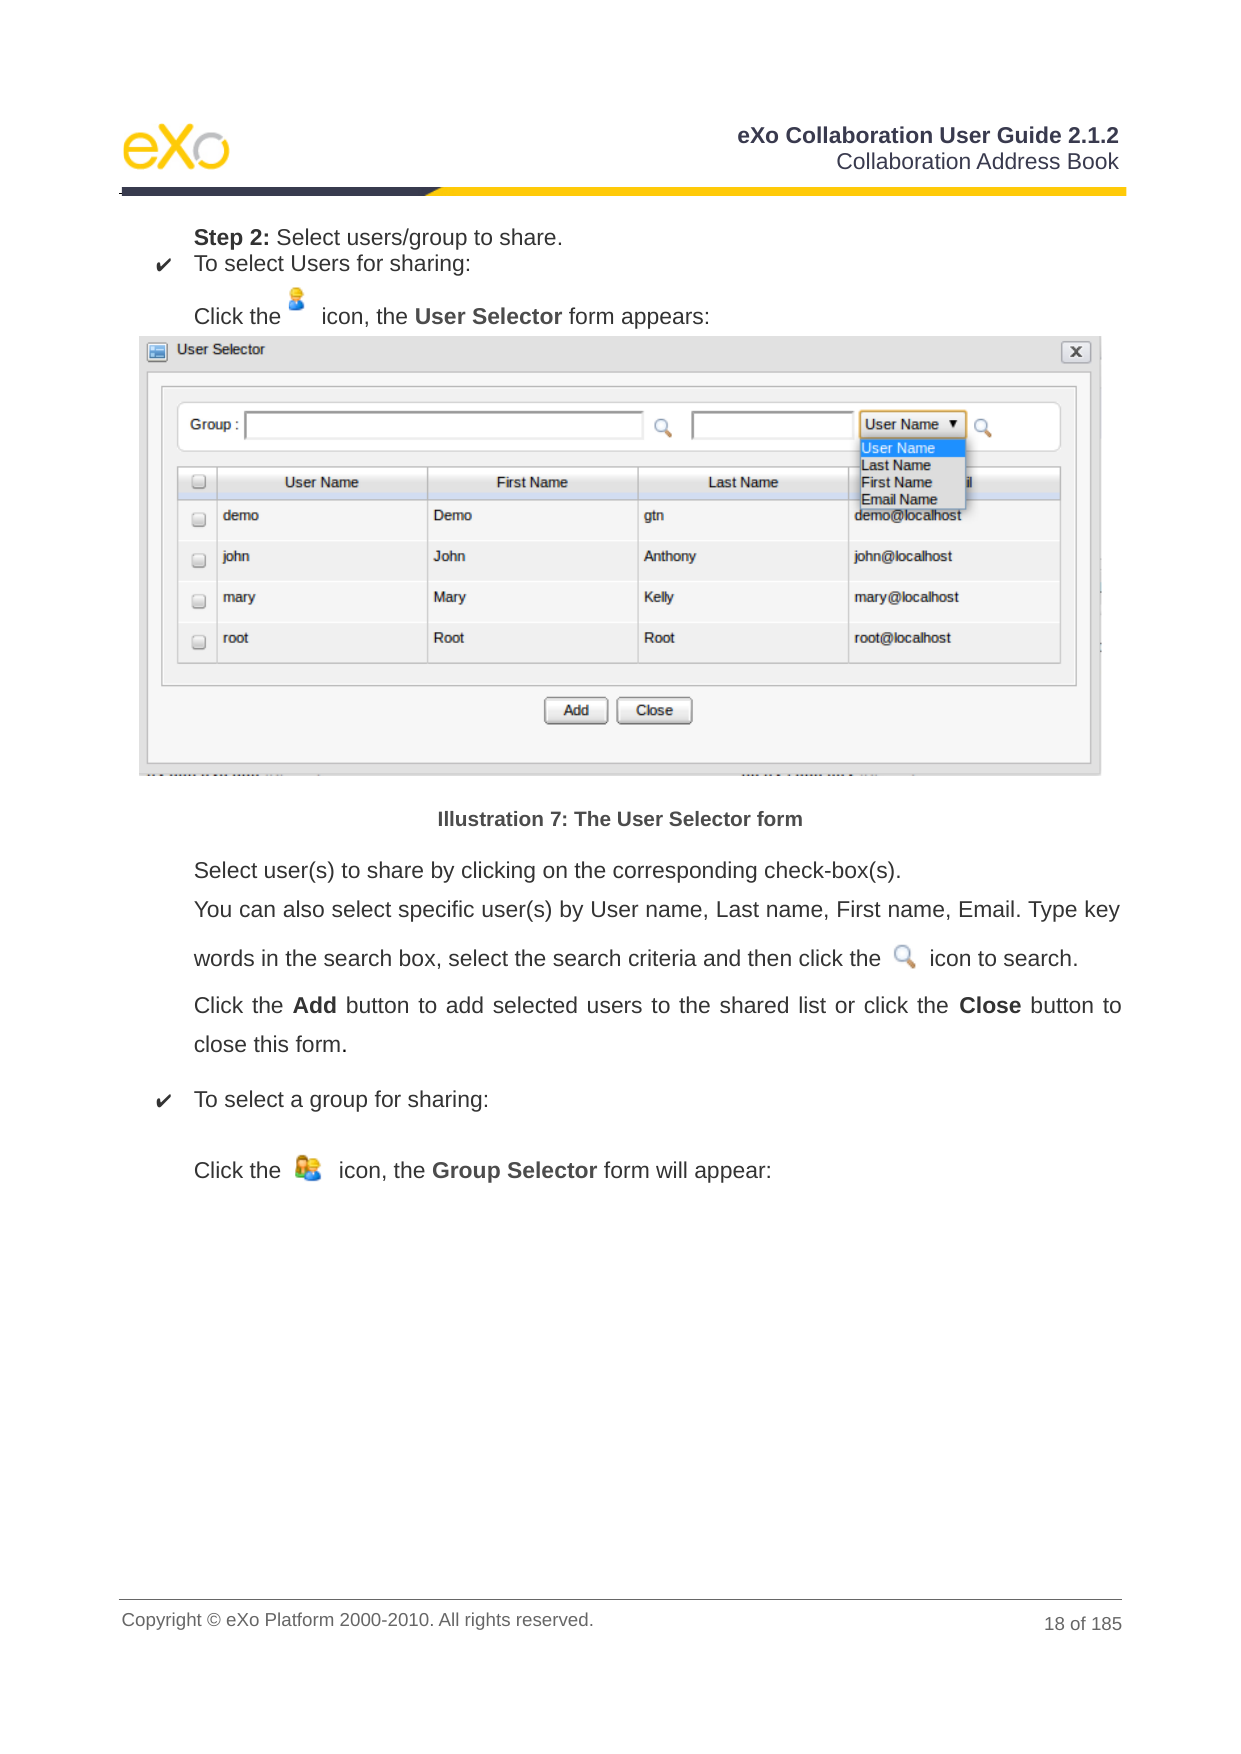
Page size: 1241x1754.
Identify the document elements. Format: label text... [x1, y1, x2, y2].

picture [121, 187, 1127, 196]
list Illustration 7: The User Selector form [139, 776, 1101, 831]
list To select Users for sharing: [156, 250, 1122, 276]
list Select user(s) to share by clicking on the corresponding check-box(s). [139, 776, 1122, 883]
list Click the icon, the Group Selector form will appear: [156, 1142, 1122, 1193]
list You can also select specific user(s) by User name, Last name, First name, Email. Type key words in the search box, select the search criteria and then click theicon to search. [156, 896, 1122, 979]
picture [139, 336, 1102, 776]
picture [123, 123, 230, 170]
list Click the Add button to add selected users to the shared list or click the Close button to close this form. [156, 992, 1122, 1058]
list Click theicon, the User Selector form appears: [156, 276, 1122, 329]
picture [888, 943, 922, 972]
picture [295, 1149, 325, 1186]
list To select a group for sharing: [156, 1086, 1122, 1112]
list Step 2: Select users/group to share. [156, 223, 1122, 250]
picture [288, 283, 314, 317]
